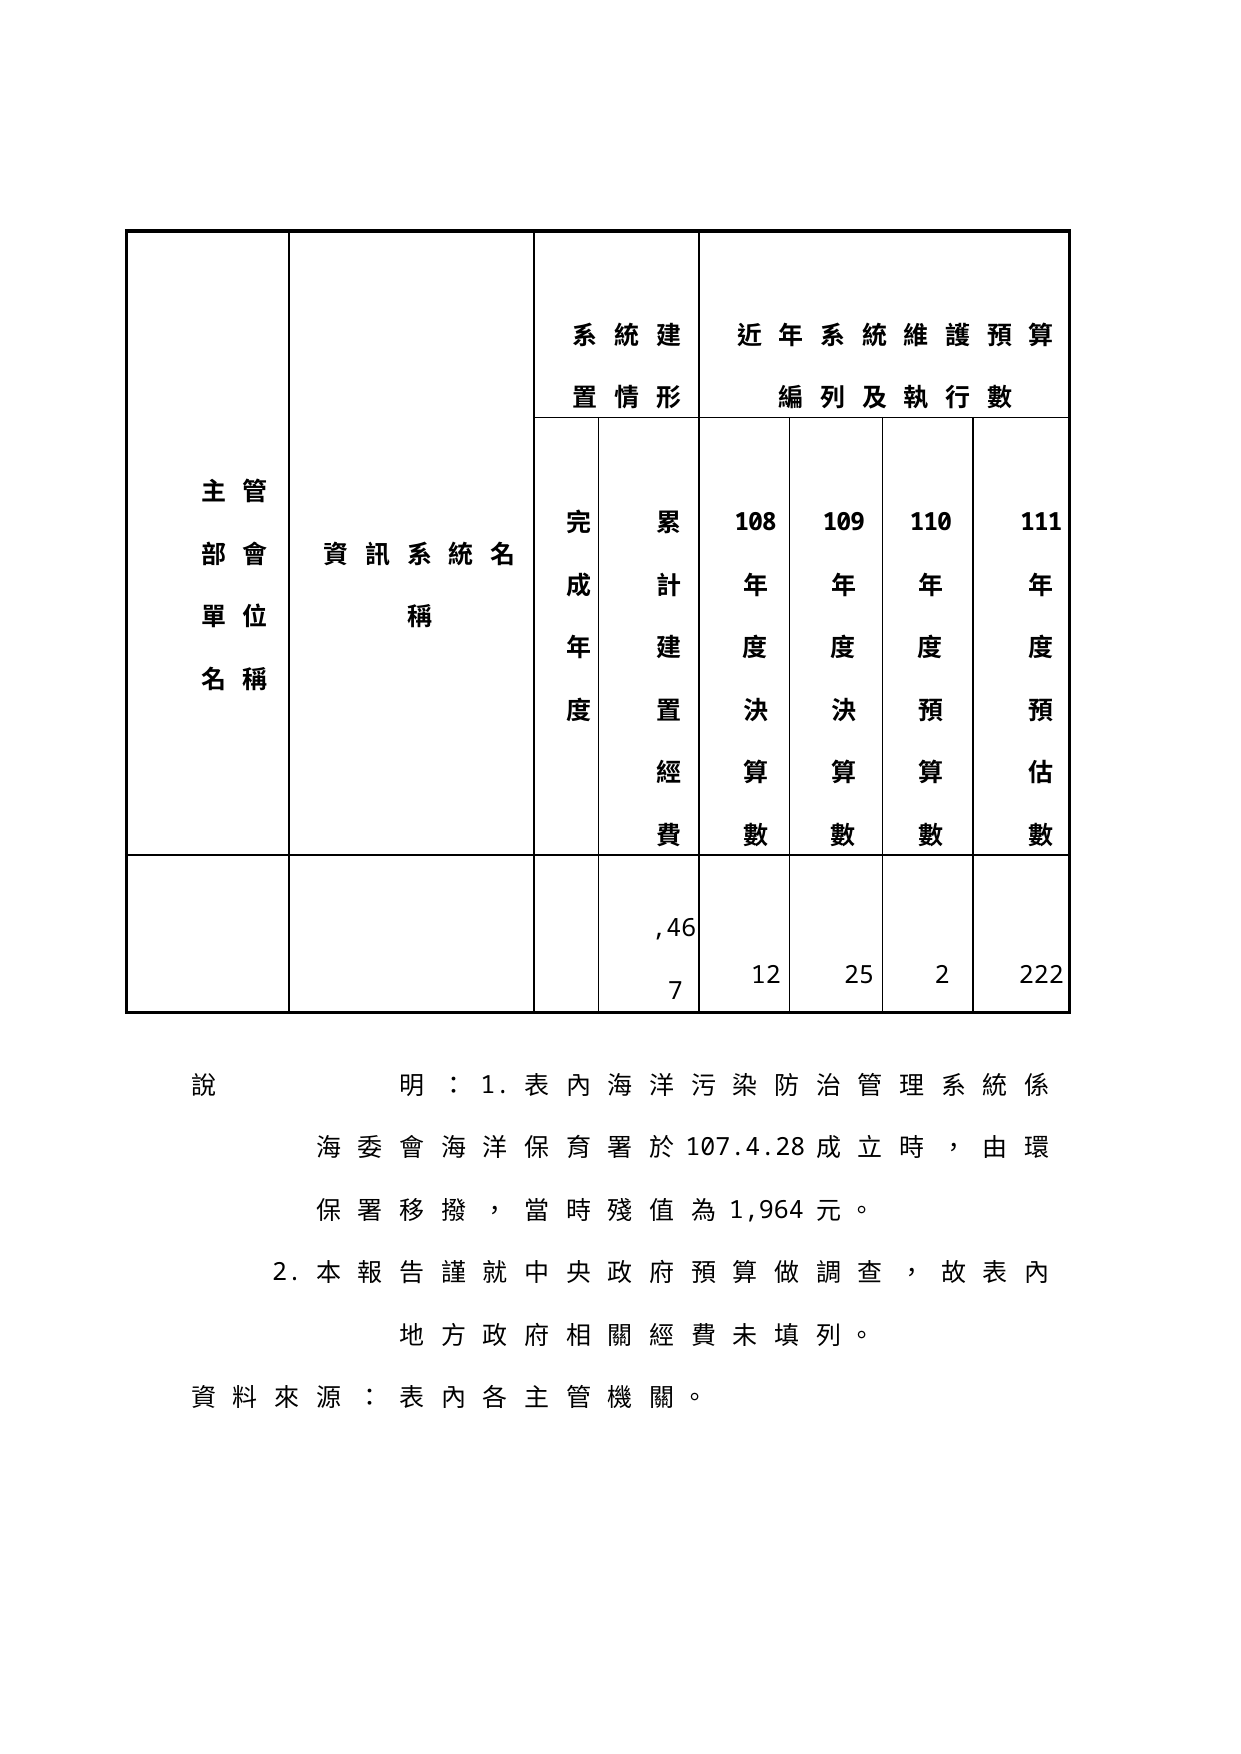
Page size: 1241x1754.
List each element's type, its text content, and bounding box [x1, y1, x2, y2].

table_cell 111年度預估數 [974, 418, 1068, 854]
table_cell 108年度 決算數 [700, 418, 789, 854]
table_cell ,467 [599, 856, 698, 1011]
table_cell 2 [883, 856, 972, 1011]
table_cell 12 [700, 856, 789, 1011]
text 說 明：1.表內海洋污染防治管理系統係海委會海洋保育署於107.4.28成立時，由環保署移撥，當時殘值為1,964元。 [124, 1042, 1058, 1229]
text 2.本報告謹就中央政府預算做調查，故表內地方政府相關經費未填列。 [244, 1229, 1058, 1354]
table_cell 25 [790, 856, 882, 1011]
text 資料來源：表內各主管機關。 [123, 1354, 1058, 1417]
table_cell 完成年度 [535, 418, 598, 854]
table_header 系統建置情形 [535, 233, 698, 417]
table_cell 110年度 預算數 [883, 418, 972, 854]
table_header 近年系統維護預算編列及執行數 [700, 233, 1068, 417]
table_cell 222 [974, 856, 1068, 1011]
table_header 資訊系統名稱 [290, 233, 533, 854]
table_cell 109年度 決算數 [790, 418, 882, 854]
table_header 主管部會單位名稱 [128, 233, 288, 854]
table_cell [290, 856, 533, 1011]
table_cell 累計建置經費 [599, 418, 698, 854]
table_cell [128, 856, 288, 1011]
table_cell - [535, 856, 598, 1011]
